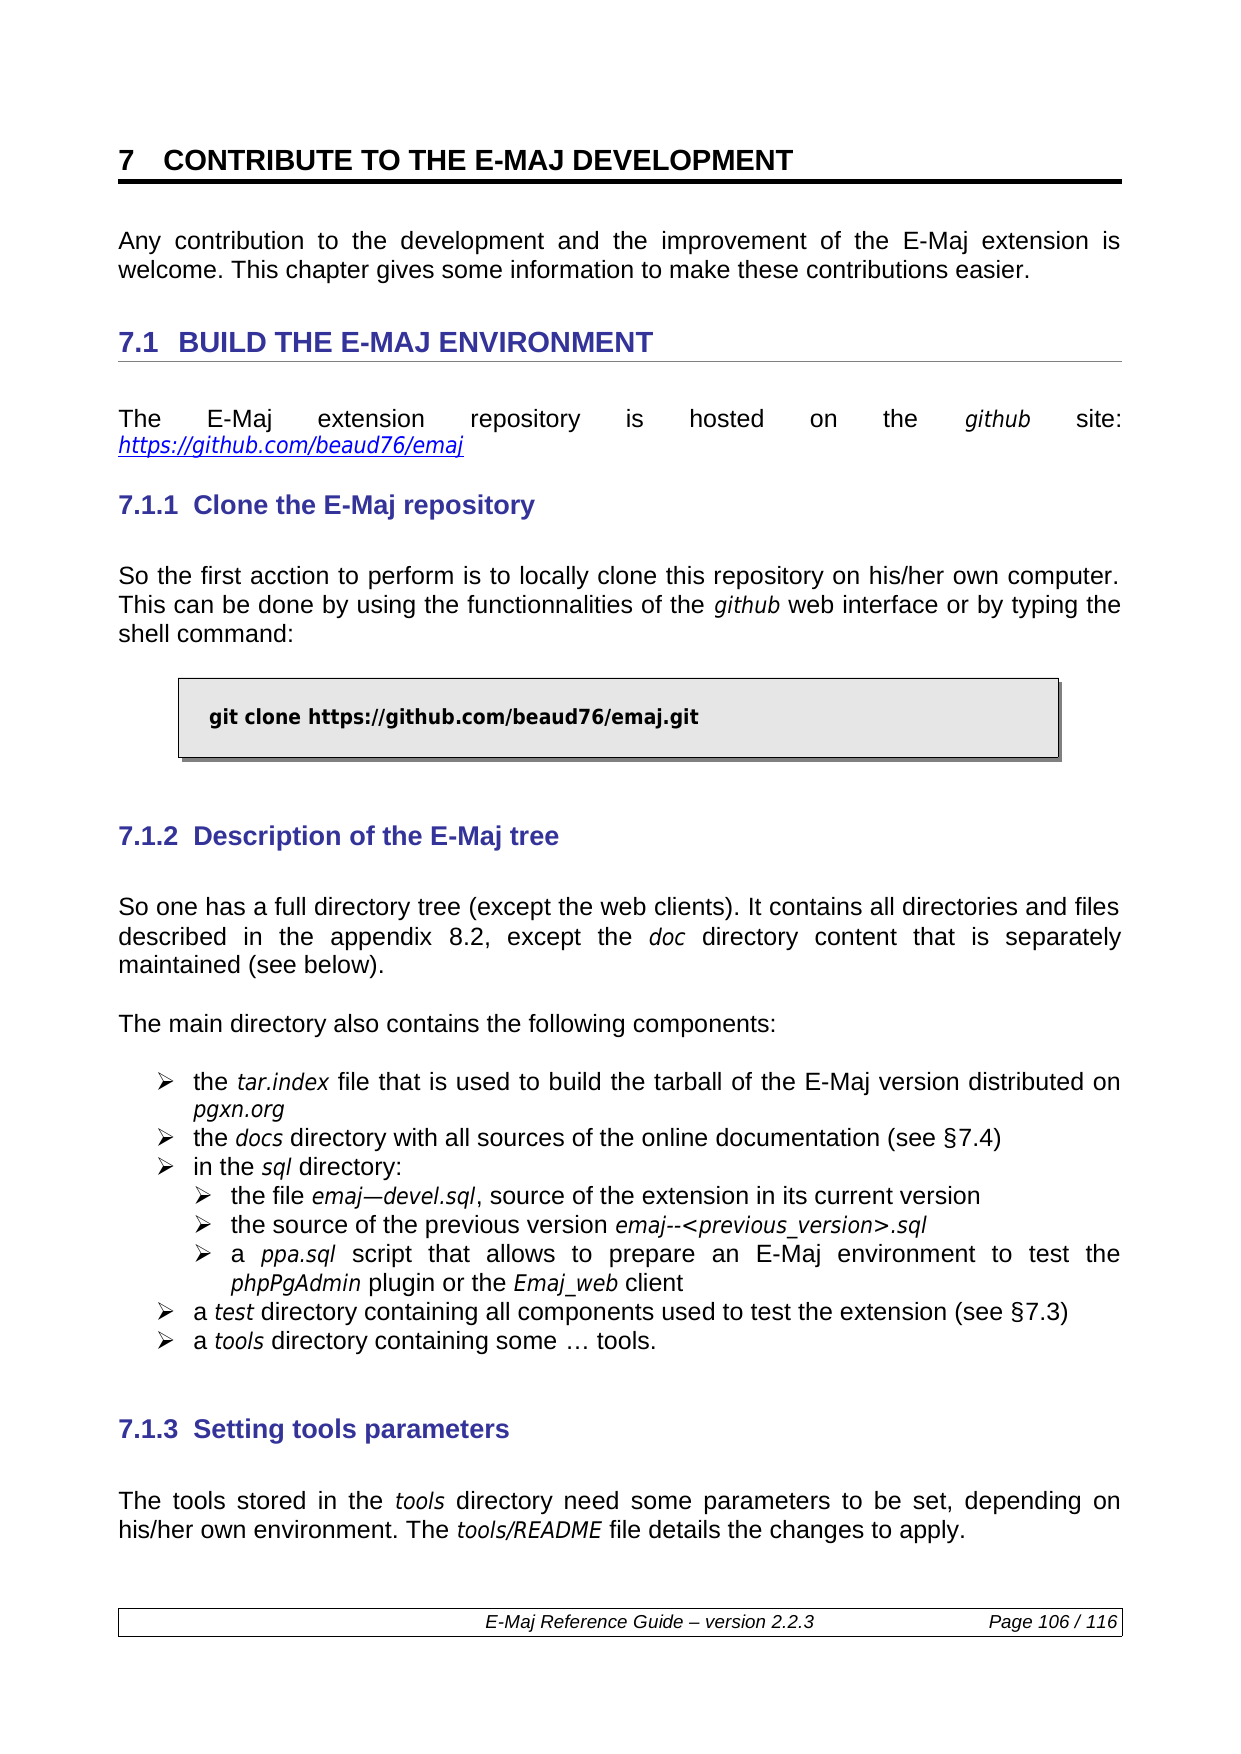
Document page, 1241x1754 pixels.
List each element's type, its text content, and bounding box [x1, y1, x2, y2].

text The E-Maj extension repository is hosted on the github site: https://github.com/beaud76/emaj [118, 403, 1122, 459]
text Any contribution to the development and the improvement of the E-Maj extension is welcome. This chapter gives some information to make these contributions easier. [118, 226, 1122, 284]
list the file emaj—devel.sql, source of the extension in its current version [193, 1181, 1122, 1210]
list the tar.index file that is used to build the tarball of the E-Maj version distributed on pgxn.org [156, 1067, 1122, 1123]
list a ppa.sql script that allows to prepare an E-Maj environment to test the phpPgAdmin plugin or the Emaj_web client [193, 1239, 1122, 1297]
text So the first acction to perform is to locally clone this repository on his/her own computer. This can be done by using the functionnalities of the github web interface or by typing the shell command: [118, 561, 1122, 648]
text So one has a full directory tree (except the web clients). It contains all directories and files described in the appendix 8.2, except the doc directory content that is separately maintained (see below). [118, 892, 1122, 979]
subtitle Clone the E-Maj repository [118, 488, 1122, 519]
subtitle Description of the E-Maj tree [118, 820, 1122, 851]
text The main directory also contains the following components: [118, 1008, 1122, 1038]
subtitle Setting tools parameters [118, 1413, 1122, 1444]
subtitle Contribute to the E-Maj development [118, 143, 1122, 179]
list in the sql directory: [156, 1152, 1122, 1181]
list the source of the previous version emaj--<previous_version>.sql [193, 1210, 1122, 1239]
subtitle Build the E-Maj environment [118, 325, 1122, 361]
text The tools stored in the tools directory need some parameters to be set, depending on his/her own environment. The tools/README file details the changes to apply. [118, 1486, 1122, 1544]
list a tools directory containing some … tools. [156, 1326, 1122, 1355]
list the docs directory with all sources of the online documentation (see §7.4) [156, 1123, 1122, 1152]
list a test directory containing all components used to test the extension (see §7.3) [156, 1297, 1122, 1326]
text git clone https://github.com/beaud76/emaj.git [179, 702, 1058, 726]
